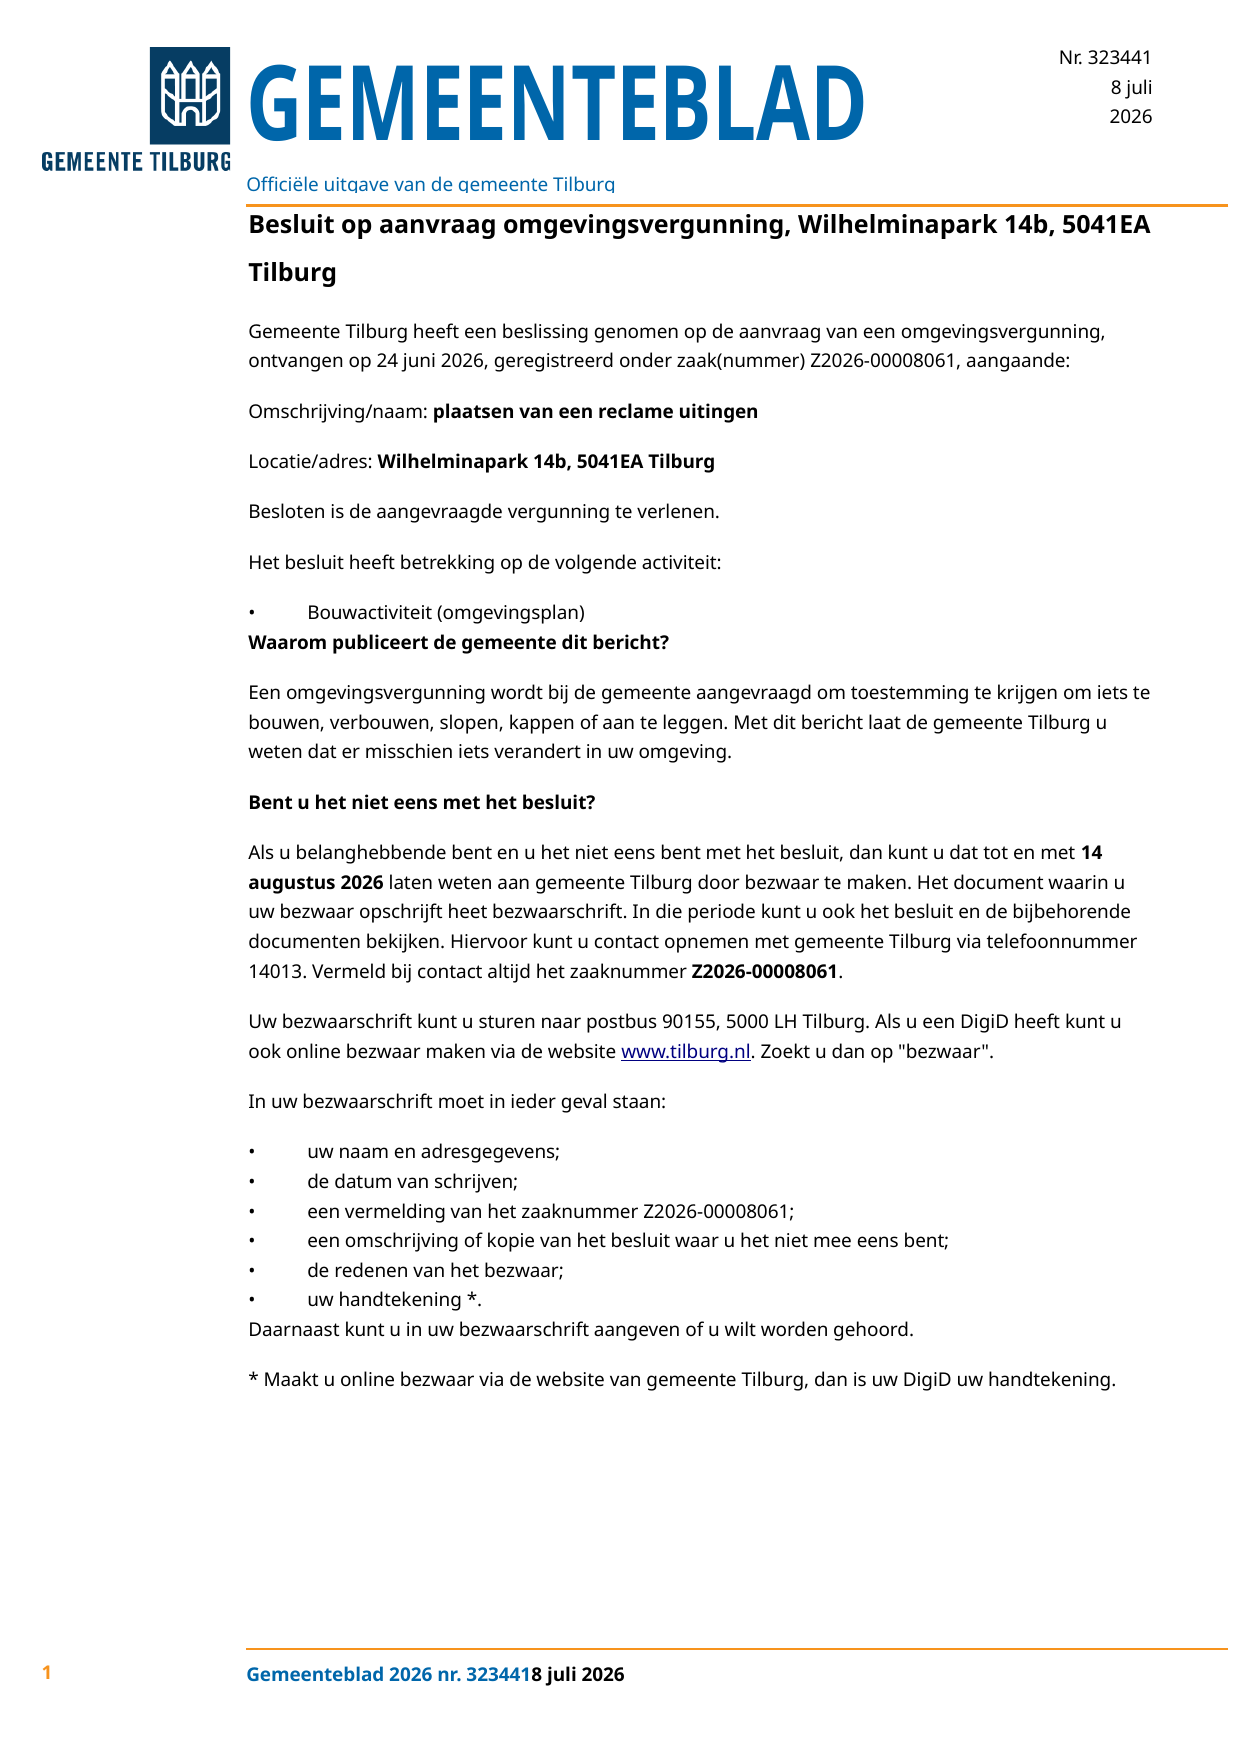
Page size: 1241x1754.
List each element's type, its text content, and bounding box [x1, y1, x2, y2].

picture [41, 47, 231, 172]
text Daarnaast kunt u in uw bezwaarschrift aangeven of u wilt worden gehoord. [248, 1316, 1152, 1342]
text Bent u het niet eens met het besluit? [248, 789, 1152, 815]
text Besloten is de aangevraagde vergunning te verlenen. [248, 499, 1152, 524]
text Het besluit heeft betrekking op de volgende activiteit: [248, 549, 1152, 575]
text Uw bezwaarschrift kunt u sturen naar postbus 90155, 5000 LH Tilburg. Als u een DigiD heeft kunt u ook online bezwaar maken via de website www.tilburg.nl. Zoekt u dan op "bezwaar". [248, 1008, 1152, 1064]
list de datum van schrijven; [248, 1168, 1152, 1194]
text Omschrijving/naam: plaatsen van een reclame uitingen [248, 398, 1152, 424]
list een omschrijving of kopie van het besluit waar u het niet mee eens bent; [248, 1227, 1152, 1253]
text Een omgevingsvergunning wordt bij de gemeente aangevraagd om toestemming te krijgen om iets te bouwen, verbouwen, slopen, kappen of aan te leggen. Met dit bericht laat de gemeente Tilburg u weten dat er misschien iets verandert in uw omgeving. [248, 679, 1152, 764]
list Bouwactiviteit (omgevingsplan) [248, 599, 1152, 625]
text Als u belanghebbende bent en u het niet eens bent met het besluit, dan kunt u dat tot en met 14 augustus 2026 laten weten aan gemeente Tilburg door bezwaar te maken. Het document waarin u uw bezwaar opschrijft heet bezwaarschrift. In die periode kunt u ook het besluit en de bijbehorende documenten bekijken. Hiervoor kunt u contact opnemen met gemeente Tilburg via telefoonnummer 14013. Vermeld bij contact altijd het zaaknummer Z2026-00008061. [248, 839, 1152, 984]
text Waarom publiceert de gemeente dit bericht? [248, 629, 1152, 655]
list uw handtekening *. [248, 1287, 1152, 1312]
list uw naam en adresgegevens; [248, 1139, 1152, 1164]
text * Maakt u online bezwaar via de website van gemeente Tilburg, dan is uw DigiD uw handtekening. [248, 1367, 1152, 1392]
text Besluit op aanvraag omgevingsvergunning, Wilhelminapark 14b, 5041EA Tilburg [248, 207, 1152, 288]
list een vermelding van het zaaknummer Z2026-00008061; [248, 1198, 1152, 1224]
text Locatie/adres: Wilhelminapark 14b, 5041EA Tilburg [248, 448, 1152, 474]
list de redenen van het bezwaar; [248, 1257, 1152, 1283]
text Gemeente Tilburg heeft een beslissing genomen op de aanvraag van een omgevingsvergunning, ontvangen op 24 juni 2026, geregistreerd onder zaak(nummer) Z2026-00008061, aangaande: [248, 318, 1152, 373]
text In uw bezwaarschrift moet in ieder geval staan: [248, 1088, 1152, 1114]
